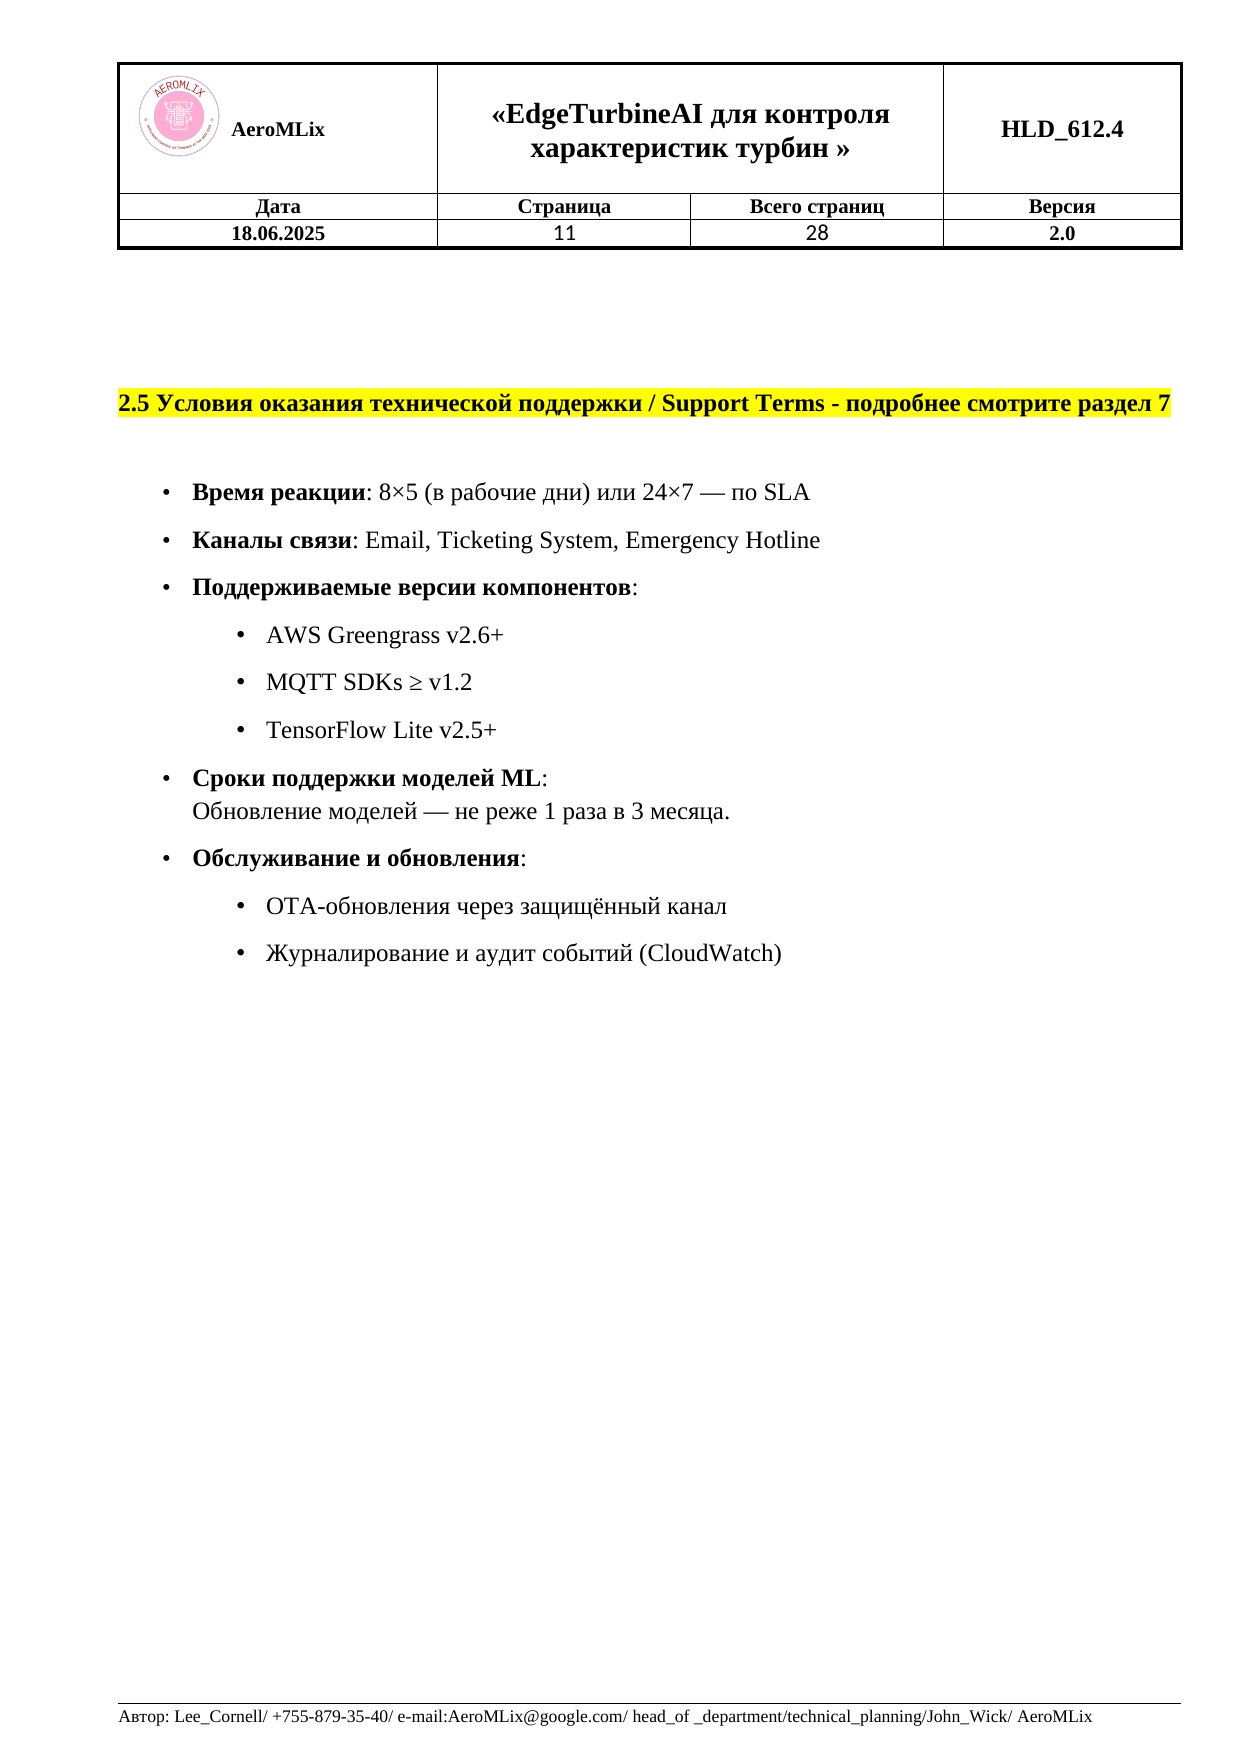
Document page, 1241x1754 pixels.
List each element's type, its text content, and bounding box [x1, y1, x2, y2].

list AWS Greengrass v2.6+ [236, 620, 1181, 649]
list OTA-обновления через защищённый канал [236, 891, 1181, 920]
list Сроки поддержки моделей ML: Обновление моделей — не реже 1 раза в 3 месяца. [162, 763, 1181, 824]
list Время реакции: 8×5 (в рабочие дни) или 24×7 — по SLA [162, 477, 1181, 506]
list Поддерживаемые версии компонентов: [162, 572, 1181, 601]
list Обслуживание и обновления: [162, 843, 1181, 872]
list TensorFlow Lite v2.5+ [236, 715, 1181, 744]
list MQTT SDKs ≥ v1.2 [236, 667, 1181, 696]
list Каналы связи: Email, Ticketing System, Emergency Hotline [162, 525, 1181, 553]
list Журналирование и аудит событий (CloudWatch) [236, 938, 1181, 967]
picture [138, 75, 220, 157]
subtitle 2.5 Условия оказания технической поддержки / Support Terms - подробнее смотрите раздел 7 [118, 388, 1181, 417]
